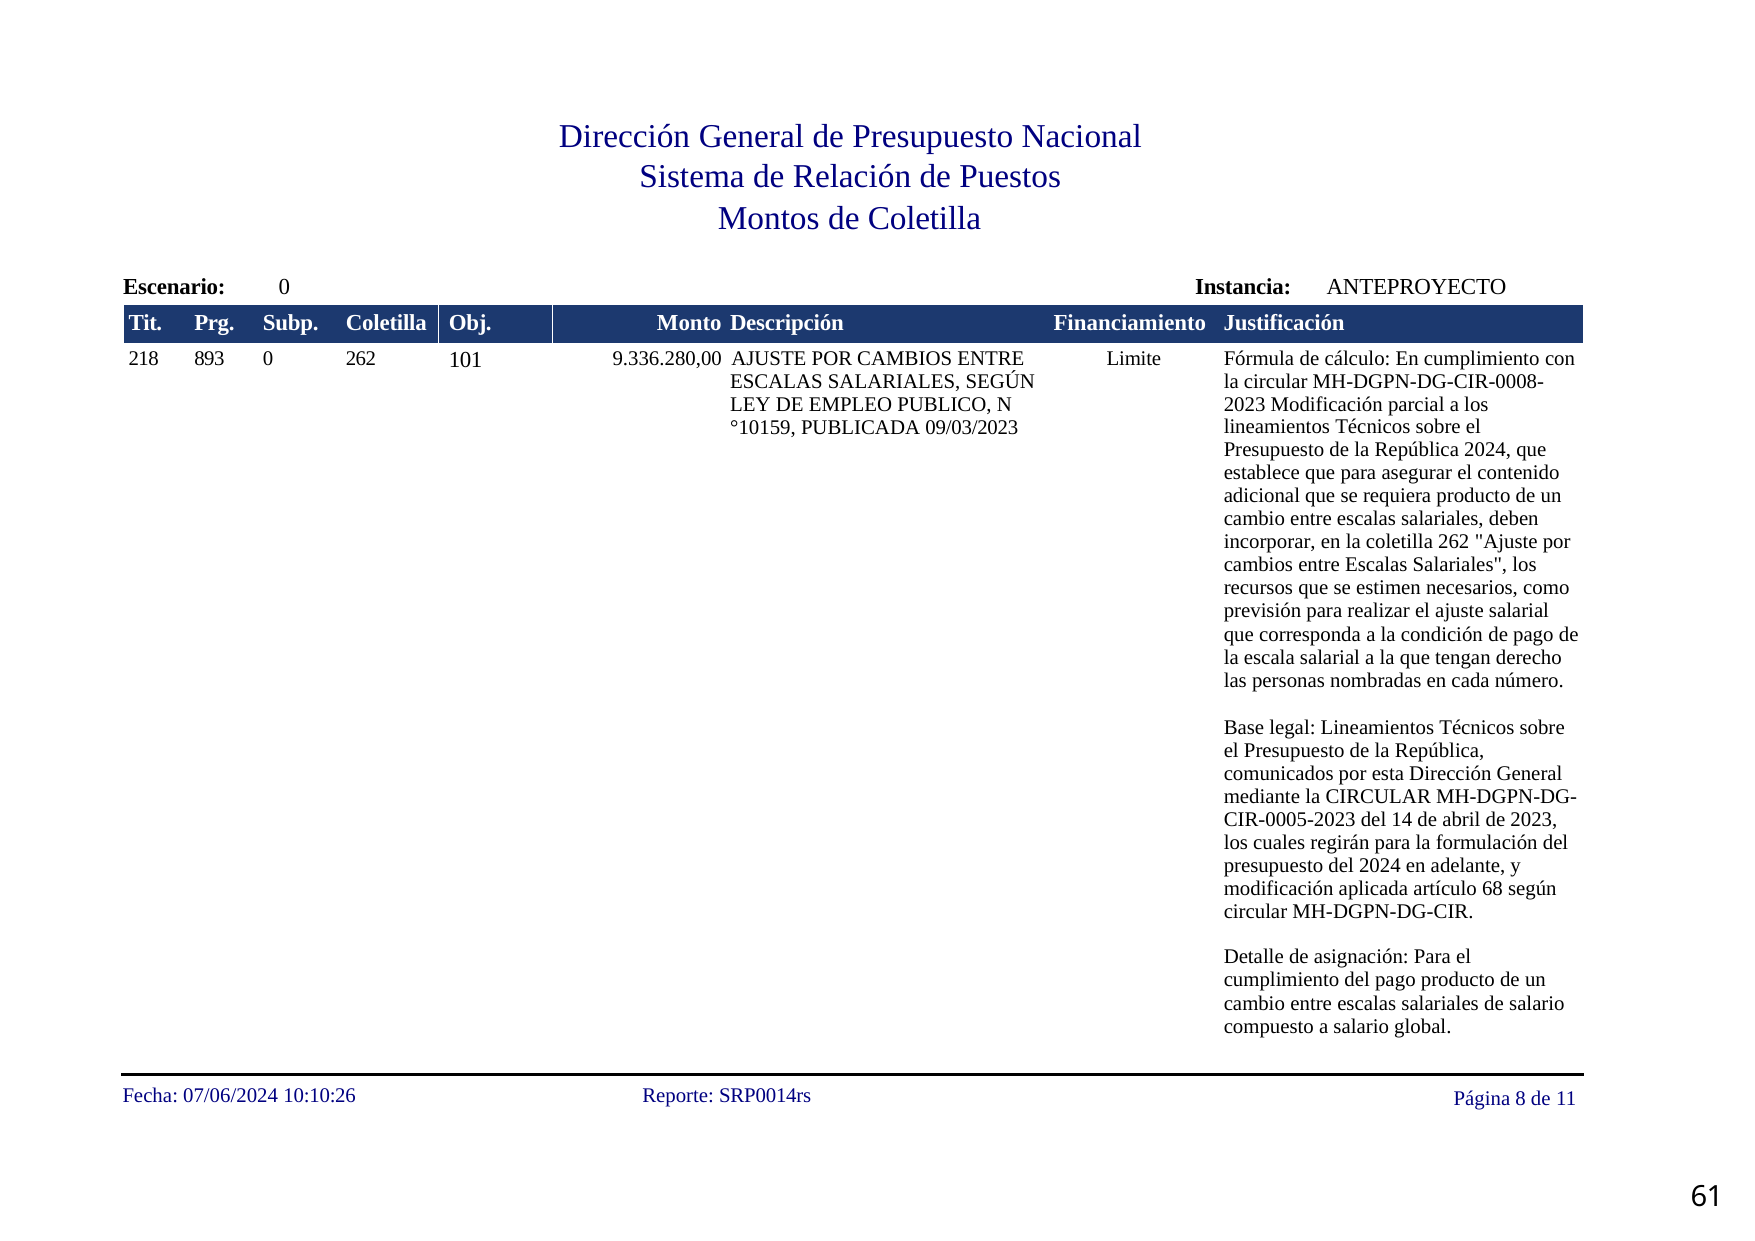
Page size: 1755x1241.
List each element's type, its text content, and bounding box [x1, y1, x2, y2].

table_cell [439, 705, 552, 936]
table_cell 101 [439, 343, 552, 705]
table_cell Base legal: Lineamientos Técnicos sobre el Presupuesto de la República, comunicados por esta Dirección General mediante la CIRCULAR MH-DGPN-DG-CIR-0005-2023 del 14 de abril de 2023, los cuales regirán para la formulación del presupuesto del 2024 en adelante, y modificación aplicada artículo 68 según circular MH-DGPN-DG-CIR. [1044, 705, 1583, 936]
table_cell [333, 705, 438, 936]
table_cell [439, 936, 552, 1040]
table_header Instancia: ANTEPROYECTO [1044, 274, 1583, 305]
table_cell [553, 705, 1044, 936]
table_cell [249, 705, 333, 936]
table_cell Limite Fórmula de cálculo: En cumplimiento con la circular MH-DGPN-DG-CIR-0008-2023 Modificación parcial a los lineamientos Técnicos sobre el Presupuesto de la República 2024, que establece que para asegurar el contenido adicional que se requiera producto de un cambio entre escalas salariales, deben incorporar, en la coletilla 262 "Ajuste por cambios entre Escalas Salariales", los recursos que se estimen necesarios, como previsión para realizar el ajuste salarial que corresponda a la condición de pago de la escala salarial a la que tengan derecho las personas nombradas en cada número. [1044, 343, 1583, 705]
table_cell 218 893 [124, 343, 249, 705]
table_cell [249, 936, 333, 1040]
table_cell [333, 936, 438, 1040]
table_cell [553, 936, 1044, 1040]
table_cell Subp. [249, 305, 333, 343]
table_header [333, 274, 438, 305]
table_header Escenario: [124, 274, 249, 305]
table_cell Tit. Prg. [124, 305, 249, 343]
text Fecha: 07/06/2024 10:10:26 Reporte: SRP0014rs Página 8 de 11 [122, 1083, 1621, 1109]
table_header [553, 274, 1044, 305]
table_cell [124, 936, 249, 1040]
table_cell Coletilla [333, 305, 438, 343]
table_cell 262 [333, 343, 438, 705]
table_cell Obj. [439, 305, 552, 343]
table_header [439, 274, 552, 305]
table_cell 0 [249, 343, 333, 705]
table_cell Financiamiento Justificación [1044, 305, 1583, 343]
table_cell Monto Descripción [553, 305, 1044, 343]
table_header 0 [249, 274, 333, 305]
table_cell [124, 705, 249, 936]
table_cell 9.336.280,00 AJUSTE POR CAMBIOS ENTRE ESCALAS SALARIALES, SEGÚN LEY DE EMPLEO PUBLICO, N °10159, PUBLICADA 09/03/2023 [553, 343, 1044, 705]
table_cell Detalle de asignación: Para el cumplimiento del pago producto de un cambio entre escalas salariales de salario compuesto a salario global. [1044, 936, 1583, 1040]
